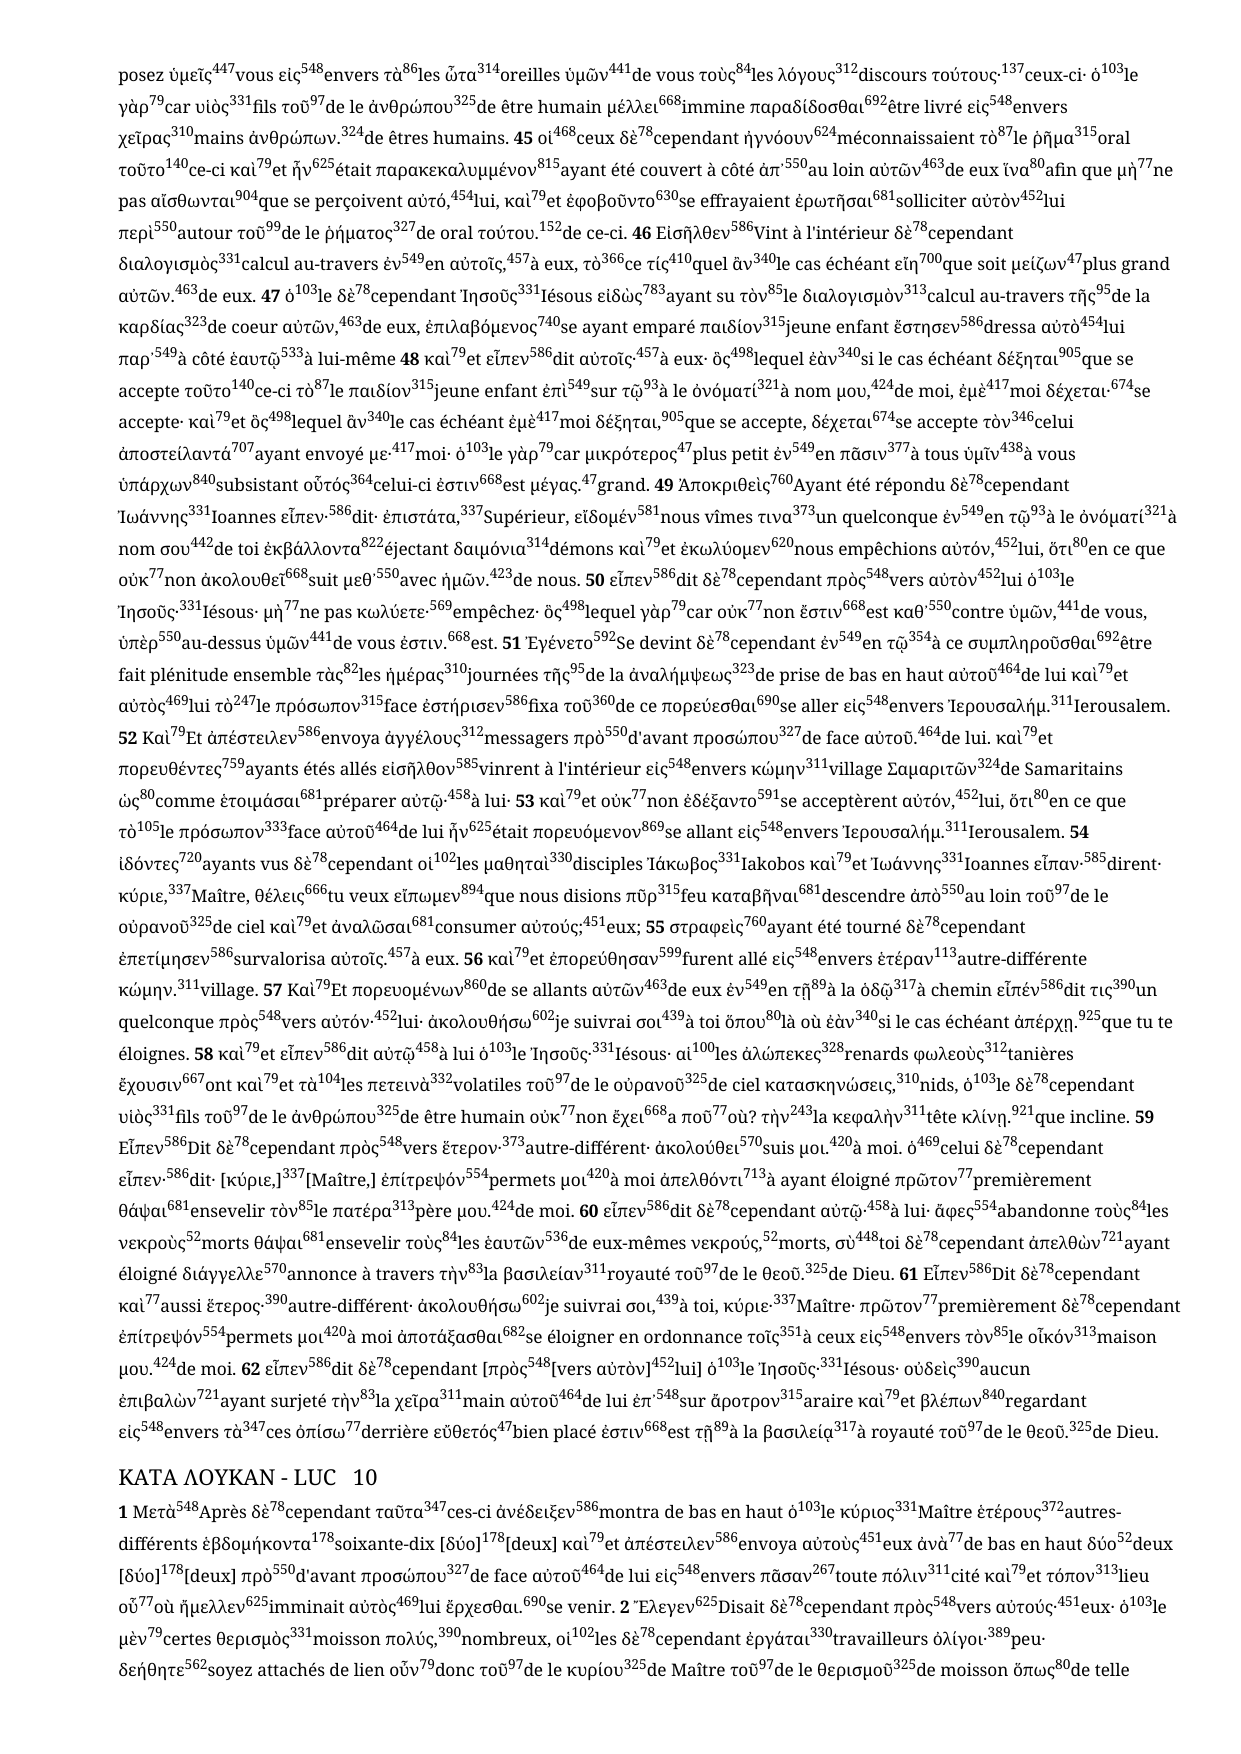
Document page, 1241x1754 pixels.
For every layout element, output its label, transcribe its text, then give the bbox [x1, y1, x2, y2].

text ΚΑΤΑ ΛΟΥΚΑΝ - LUC 10 [118, 1462, 1181, 1492]
text 1 Συγκαλεσάμενος740Se ayant appelé ensemble δὲ78cependant τοὺς84les δώδεκα52douze ἔδωκεν586donna αὐτοῖς457à eux δύναμιν311puissance καὶ79et ἐξουσίαν311autorité ἐπὶ548sur πάντα270tous τὰ86les δαιμόνια314démons καὶ79et νόσους310maladies θεραπεύειν689soigner 2 καὶ79et ἀπέστειλεν586envoya αὐτοὺς451eux κηρύσσειν689annoncer τὴν83la βασιλείαν311royauté τοῦ97de le θεοῦ325de Dieu καὶ79et ἰᾶσθαι690se guérir [τοὺς84[les ἀσθενεῖς],52infirmes], 3 καὶ79et εἶπεν586dit πρὸς548vers αὐτούς·451eux· μηδὲν375pas un αἴρετε569levez εἰς548envers τὴν83la ὁδόν,311chemin, μήτε79et ni ῥάβδον311bâton μήτε79et ni πήραν311besace μήτε79et ni ἄρτον313pain μήτε79et ni ἀργύριον315objet d'argent μήτε79et ni [ἀνὰ]548[de bas en haut] δύο178deux χιτῶνας312chitons ἔχειν.689avoir. 4 καὶ79et εἰς548envers ἣν478laquelle ἂν340le cas échéant οἰκίαν311maison d'habitation εἰσέλθητε,896que vous veniez à l'intérieur, ἐκεῖ77là μένετε569restez καὶ79et ἐκεῖθεν77de là ἐξέρχεσθε.573que vous vous sortez. 5 καὶ79et ὅσοι497autant lesquels ἂν340le cas échéant μὴ77ne pas δέχωνται926que se acceptent ὑμᾶς,436vous, ἐξερχόμενοι866se sortants ἀπὸ550au loin τῆς95de la πόλεως323de cité ἐκείνης148de celle-là τὸν85le κονιορτὸν313poussière ἀπὸ550au loin τῶν96de les ποδῶν324de pieds ὑμῶν441de vous ἀποτινάσσετε569secouez loin εἰς548envers μαρτύριον315témoignage ἐπ᾽548sur αὐτούς.451eux. 6 ἐξερχόμενοι866se sortants δὲ78cependant διήρχοντο630se passaient à travers κατὰ548selon τὰς82les κώμας310villages εὐαγγελιζόμενοι866se évangélisants καὶ79et θεραπεύοντες839soignants πανταχοῦ.77partout. 7 Ἤκουσεν586Écouta δὲ78cependant Ἡρῴδης331Hérode ὁ103le τετραάρχης331tétrarque τὰ347ces γινόμενα850se devenants πάντα270tous καὶ79et διηπόρει625hésitait complètement διὰ548par le fait de τὸ348ce λέγεσθαι692être dit ὑπό550sous τινων383de des quelconques ὅτι80en ce que Ἰωάννης331Ioannes ἠγέρθη600fut éveillé ἐκ550hors νεκρῶν,64de morts, 8 ὑπό550sous τινων383de des quelconques δὲ78cependant ὅτι80en ce que Ἠλίας331Élia ἐφάνη,600fut apparu en lumière, ἄλλων383de autres δὲ78cependant ὅτι80en ce que προφήτης331prophète τις287un quelconque τῶν96de les ἀρχαίων64de originaires ἀνέστη.586redressa. 9 εἶπεν586dit δὲ78cependant ὁ103le Ἡρῴδης·331Hérode· Ἰωάννην313Ioannes ἐγὼ431moi ἀπεκεφάλισα·582je décapitai· τίς410quel δέ78cependant ἐστιν668est οὗτος364celui-ci περὶ550autour οὗ492de lequel ἀκούω664j'écoute τοιαῦτα;347tels; καὶ79et ἐζήτει625cherchait ἰδεῖν681voir αὐτόν.452lui. 10 Καὶ79Et ὑποστρέψαντες720ayants retournés en arrière οἱ102les ἀπόστολοι330envoyés διηγήσαντο591se racontèrent complètement αὐτῷ458à lui ὅσα481autant lesquels ἐποίησαν.585firent. Καὶ79Et παραλαβὼν721ayant pris à côté αὐτοὺς451eux ὑπεχώρησεν586plaça en arrière κατ᾽548selon ἰδίαν544en propre εἰς548envers πόλιν311cité καλουμένην873étante appelée Βηθσαϊδά.311Bethsaïda. 11 οἱ102les δὲ78cependant ὄχλοι330foules γνόντες720ayants connus ἠκολούθησαν585suivirent αὐτῷ·458à lui· καὶ79et ἀποδεξάμενος740se ayant accepté loin αὐτοὺς451eux ἐλάλει625bavardait αὐτοῖς457à eux περὶ550autour τῆς95de la βασιλείας323de royauté τοῦ97de le θεοῦ,325de Dieu, καὶ79et τοὺς345ceux χρείαν311besoin ἔχοντας821ayants θεραπείας323de thérapie ἰᾶτο.631se guérissait. 12 Ἡ101La δὲ78cependant ἡμέρα329journée ἤρξατο592se commença κλίνειν·689incliner· προσελθόντες720ayants venus vers δὲ78cependant οἱ102les δώδεκα70douze εἶπαν585dirent αὐτῷ·458à lui· ἀπόλυσον554délie au loin τὸν85le ὄχλον,313foule, ἵνα80afin que πορευθέντες759ayants étés allés εἰς548envers τὰς82les κύκλῳ77en cercle κώμας310villages καὶ79et ἀγροὺς312champs καταλύσωσιν898que délient vers le bas καὶ79et εὕρωσιν898que trouvent ἐπισιτισμόν,313ravitaillement, ὅτι80en ce que ὧδε77ici ἐν549en ἐρήμῳ10à désert τόπῳ319à lieu ἐσμέν.663nous sommes. 13 εἶπεν586dit δὲ78cependant πρὸς548vers αὐτούς·451eux· δότε553donnez αὐτοῖς457à eux ὑμεῖς447vous φαγεῖν.681manger. οἱ468ceux δὲ78cependant εἶπαν·585dirent· οὐκ77non εἰσὶν667sont ἡμῖν419à nous πλεῖον73plus nombreusement ἢ79ou ἄρτοι330pains πέντε196cinq καὶ79et ἰχθύες330poissons δύο,196deux, εἰ80si μήτι340ne serait-ce que πορευθέντες759ayants étés allés ἡμεῖς430nous ἀγοράσωμεν894que nous achetions à l'agora εἰς548envers πάντα269tout τὸν85le λαὸν313peuple τοῦτον138celui-ci βρώματα.314aliments. 14 ἦσαν624étaient γὰρ79car ὡσεὶ77comme si ἄνδρες330hommes πεντακισχίλιοι.196cinq mille. εἶπεν586dit δὲ78cependant πρὸς548vers τοὺς84les μαθητὰς312disciples αὐτοῦ·464de lui· κατακλίνατε553inclinez de haut en bas αὐτοὺς451eux κλισίας310tablées [ὡσεὶ]77[comme si] ἀνὰ77de bas en haut πεντήκοντα.52cinquante. 15 καὶ79et ἐποίησαν585firent οὕτως77ainsi καὶ79et κατέκλιναν585inclinèrent de haut en bas ἅπαντας.372en totalités. 16 λαβὼν721ayant pris δὲ78cependant τοὺς84les πέντε178cinq ἄρτους312pains καὶ79et τοὺς84les δύο178deux ἰχθύας312poissons ἀναβλέψας721ayant regardé de bas en haut εἰς548envers τὸν85le οὐρανὸν313ciel εὐλόγησεν586élogia αὐτοὺς451eux καὶ79et κατέκλασεν586cassa de haut en bas καὶ79et ἐδίδου625donnait τοῖς90à les μαθηταῖς318à disciples παραθεῖναι681poser à côté τῷ91à le ὄχλῳ.319à foule. 17 καὶ79et ἔφαγον585mangèrent καὶ79et ἐχορτάσθησαν599furent fourragé πάντες,389tous, καὶ79et ἤρθη600fut levé τὸ366ce περισσεῦσαν723ayant surabondé αὐτοῖς457à eux κλασμάτων326de morceaux κόφινοι330couffins δώδεκα.196douze. 18 Καὶ79Et ἐγένετο592se devint ἐν549en τῷ354à ce εἶναι689être αὐτὸν452lui προσευχόμενον849se priant κατὰ548selon μόνας370seules συνῆσαν624étaient avec αὐτῷ458à lui οἱ102les μαθηταί,330disciples, καὶ79et ἐπηρώτησεν586demanda sur αὐτοὺς451eux λέγων·840disant· τίνα397quel με417moi λέγουσιν667disent οἱ102les ὄχλοι330foules εἶναι;689être; 19 οἱ468ceux δὲ78cependant ἀποκριθέντες759ayants étés répondus εἶπαν·585dirent· Ἰωάννην313Ioannes τὸν85le βαπτιστήν,313Baptiseur, ἄλλοι389autres δὲ78cependant Ἠλίαν,313Élia, ἄλλοι389autres δὲ78cependant ὅτι80en ce que προφήτης331prophète τις287un quelconque τῶν96de les ἀρχαίων64de originaires ἀνέστη.586redressa. 20 εἶπεν586dit δὲ78cependant αὐτοῖς·457à eux· ὑμεῖς447vous δὲ78cependant τίνα397quel με417moi λέγετε665vous dites εἶναι;689être; Πέτρος331Pierre δὲ78cependant ἀποκριθεὶς760ayant été répondu εἶπεν·586dit· τὸν85le χριστὸν313Christ τοῦ97de le θεοῦ.325de Dieu. 21 ὁ469celui δὲ78cependant ἐπιτιμήσας721ayant survalorisé αὐτοῖς457à eux παρήγγειλεν586messagea à côté μηδενὶ378à pas un λέγειν689dire τοῦτο348ce-ci 22 εἰπὼν721ayant dit ὅτι80en ce que δεῖ668attache de lien τὸν85le υἱὸν313fils τοῦ97de le ἀνθρώπου325de être humain πολλὰ374nombreux παθεῖν681souffrir καὶ79et ἀποδοκιμασθῆναι683être éprouvé en rejet ἀπὸ550au loin τῶν96de les πρεσβυτέρων64de plus anciens καὶ79et ἀρχιερέων324de chefs sacrificateurs καὶ79et γραμματέων324de lettrés καὶ79et ἀποκτανθῆναι683être tué catégoriquement καὶ79et τῇ89à la τρίτῃ206à troisième ἡμέρᾳ317à journée ἐγερθῆναι.683être éveillé. 23 Ἔλεγεν625Disait δὲ78cependant πρὸς548vers πάντας·372tous· εἴ80si τις390un quelconque θέλει668veut ὀπίσω552derrière μου424de moi ἔρχεσθαι,690se venir, ἀρνησάσθω560se nie ἑαυτὸν528lui-même καὶ79et ἀράτω556lève τὸν85le σταυρὸν313croix αὐτοῦ464de lui καθ᾽548selon ἡμέραν311journée καὶ79et ἀκολουθείτω572suive μοι.420à moi. 24 ὃς498lequel γὰρ79car ἂν340le cas échéant θέλῃ921que veuille τὴν83la ψυχὴν311âme αὐτοῦ464de lui σῶσαι681sauver ἀπολέσει606perdra au loin αὐτήν·450elle· ὃς498lequel δ᾽78cependant ἂν340le cas échéant ἀπολέσῃ899que perde au loin τὴν83la ψυχὴν311âme αὐτοῦ464de lui ἕνεκεν552à cause ἐμοῦ424de moi οὗτος364celui-ci σώσει606sauvera αὐτήν.450elle. 25 τί399quel γὰρ79car ὠφελεῖται680est profité ἄνθρωπος331être humain κερδήσας721ayant gagné τὸν85le κόσμον313monde ὅλον269tout entier ἑαυτὸν528lui-même δὲ78cependant ἀπολέσας721ayant perdu au loin ἢ79ou ζημιωθείς;760ayant été endommagé; 26 ὃς498lequel γὰρ79car ἂν340le cas échéant ἐπαισχυνθῇ911que soit eu honte sur με417moi καὶ79et τοὺς84les ἐμοὺς217miens λόγους,312discours, τοῦτον346celui-ci ὁ103le υἱὸς331fils τοῦ97de le ἀνθρώπου325de être humain ἐπαισχυνθήσεται,619sera eu honte sur, ὅταν80lorsque le cas échéant ἔλθῃ899que vienne ἐν549en τῇ89à la δόξῃ317à gloire αὐτοῦ464de lui καὶ79et τοῦ97de le πατρὸς325de père καὶ79et τῶν96de les ἁγίων15de saints ἀγγέλων.324de messagers. 27 λέγω664je dis δὲ78cependant ὑμῖν438à vous ἀληθῶς,77vraiment, εἰσίν667sont τινες389des quelconques τῶν357de ceux αὐτοῦ77là-même ἑστηκότων777de ayants dressés οἳ497lesquels οὐ77non μὴ77ne pas γεύσωνται904que se goûtent θανάτου325de trépas ἕως80jusqu'à ce que ἂν340le cas échéant ἴδωσιν898que voient τὴν83la βασιλείαν311royauté τοῦ97de le θεοῦ.325de Dieu. 28 Ἐγένετο592Se devint δὲ78cependant μετὰ548après τοὺς84les λόγους312discours τούτους137ceux-ci ὡσεὶ77comme si ἡμέραι328journées ὀκτὼ194huit [καὶ]79[et] παραλαβὼν721ayant pris à côté Πέτρον313Pierre καὶ79et Ἰωάννην313Ioannes καὶ79et Ἰάκωβον313Iakobos ἀνέβη586monta εἰς548envers τὸ87le ὄρος315montagne προσεύξασθαι.682se prier. 29 καὶ79et ἐγένετο592se devint ἐν549en τῷ354à ce προσεύχεσθαι690se prier αὐτὸν452lui τὸ105le εἶδος333aspect τοῦ99de le προσώπου327de face αὐτοῦ464de lui ἕτερον392autre-différent καὶ79et ὁ103le ἱματισμὸς331habillement d'himation αὐτοῦ464de lui λευκὸς47blanc ἐξαστράπτων.840éclairant dehors. 30 καὶ79et ἰδοὺ306voici ἄνδρες330hommes δύο196deux συνελάλουν624bavardaient ensemble αὐτῷ,458à lui, οἵτινες497lesquels des quelconques ἦσαν624étaient Μωϋσῆς331Môusês καὶ79et Ἠλίας,331Élia, 31 οἳ497lesquels ὀφθέντες759ayants étés vus ἐν549en δόξῃ317à gloire ἔλεγον624disaient τὴν83la ἔξοδον311exode αὐτοῦ,464de lui, ἣν478laquelle ἤμελλεν625imminait πληροῦν689faire plénitude ἐν549en Ἰερουσαλήμ.317à Ierousalem. 32 ὁ103le δὲ78cependant Πέτρος331Pierre καὶ79et οἱ363ceux σὺν549avec αὐτῷ458à lui ἦσαν624étaient βεβαρημένοι812ayants étés alourdis ὕπνῳ·319à sommeil· διαγρηγορήσαντες720ayants veillés à travers δὲ78cependant εἶδον585virent τὴν83la δόξαν311gloire αὐτοῦ464de lui καὶ79et τοὺς84les δύο178deux ἄνδρας312hommes τοὺς345ceux συνεστῶτας769ayants dressés avec αὐτῷ.458à lui. 33 καὶ79et ἐγένετο592se devint ἐν549en τῷ354à ce διαχωρίζεσθαι692être séparé entièrement αὐτοὺς451eux ἀπ᾽550au loin αὐτοῦ464de lui εἶπεν586dit ὁ103le Πέτρος331Pierre πρὸς548vers τὸν85le Ἰησοῦν·313Iésous· ἐπιστάτα,337Supérieur, καλόν49beau ἐστιν668est ἡμᾶς416nous ὧδε77ici εἶναι,689être, καὶ79et ποιήσωμεν894que nous fassions σκηνὰς310tentes τρεῖς,176trois, μίαν51une σοὶ439à toi καὶ79et μίαν51une Μωϋσεῖ319à Môusês καὶ79et μίαν51une Ἠλίᾳ,319à Élia, μὴ77ne pas εἰδὼς783ayant su ὃ482lequel λέγει.668dit. 34 ταῦτα347ces-ci δὲ78cependant αὐτοῦ464de lui λέγοντος834de disant ἐγένετο592se devint νεφέλη329nuée καὶ79et ἐπεσκίαζεν625ombrait sur αὐτούς·451eux· ἐφοβήθησαν599furent effrayé δὲ78cependant ἐν549en τῷ354à ce εἰσελθεῖν681venir à l'intérieur αὐτοὺς451eux εἰς548envers τὴν83la νεφέλην.311nuée. 35 καὶ79et φωνὴ329son de voix ἐγένετο592se devint ἐκ550hors τῆς95de la νεφέλης323de nuée λέγουσα·838disante· οὗτός364celui-ci ἐστιν668est ὁ103le υἱός331fils μου424de moi ὁ364celui ἐκλελεγμένος,813ayant été élu, αὐτοῦ464de lui ἀκούετε.569écoutez. 36 καὶ79et ἐν549en τῷ354à ce γενέσθαι682se devenir τὴν83la φωνὴν311son de voix εὑρέθη600fut trouvé Ἰησοῦς331Iésous μόνος.132seul. καὶ79et αὐτοὶ468eux ἐσίγησαν585gardèrent le silence καὶ79et οὐδενὶ378à aucun ἀπήγγειλαν585rapportèrent annonce ἐν549en ἐκείναις141à celles-là ταῖς88à les ἡμέραις316à journées οὐδὲν375aucun ὧν493de lesquels ἑώρακαν.641ont vu. 37 Ἐγένετο592Se devint δὲ78cependant τῇ89à la ἑξῆς77suivant ἡμέρᾳ317à journée κατελθόντων715de ayants venus de haut en bas αὐτῶν463de eux ἀπὸ550au loin τοῦ99de le ὄρους327de montagne συνήντησεν586rencontra avec αὐτῷ458à lui ὄχλος331foule πολύς.287nombreux. 38 καὶ79et ἰδοὺ306voici ἀνὴρ331homme ἀπὸ550au loin τοῦ97de le ὄχλου325de foule ἐβόησεν586beugla λέγων·840disant· διδάσκαλε,337enseignant, δέομαί670je m'attache de lien σου442de toi ἐπιβλέψαι681regarder sur ἐπὶ548sur τὸν85le υἱόν313fils μου,424de moi, ὅτι80en ce que μονογενής47monogène μοί420à moi ἐστιν,668est, 39 καὶ79et ἰδοὺ306voici πνεῦμα333souffle λαμβάνει668prend αὐτὸν452lui καὶ79et ἐξαίφνης77soudainement κράζει668croasse καὶ79et σπαράσσει668convulse αὐτὸν452lui μετὰ550avec ἀφροῦ325de écume καὶ79et μόγις77laborieusement ἀποχωρεῖ668déplace loin ἀπ᾽550au loin αὐτοῦ464de lui συντρῖβον842broyant ensemble αὐτόν·452lui· 40 καὶ79et ἐδεήθην596je fus attaché de lien τῶν96de les μαθητῶν324de disciples σου442de toi ἵνα80afin que ἐκβάλωσιν898que éjectent αὐτό,454lui, καὶ79et οὐκ77non ἠδυνήθησαν.599furent pu. 41 ἀποκριθεὶς760ayant été répondu δὲ78cependant ὁ103le Ἰησοῦς331Iésous εἶπεν·586dit· ὦ340O γενεὰ335génération ἄπιστος25incroyante καὶ79et διεστραμμένη,816ayante étée tournée de travers, ἕως80jusqu'à ce que πότε77quand ἔσομαι608je me serai πρὸς548vers ὑμᾶς436vous καὶ79et ἀνέξομαι608je m'assumerai ὑμῶν;441de vous; προσάγαγε554amène ὧδε77ici τὸν85le υἱόν313fils σου.442de toi. 42 ἔτι77encore δὲ78cependant προσερχομένου861de se venant vers αὐτοῦ464de lui ἔρρηξεν586fracassa αὐτὸν452lui τὸ105le δαιμόνιον333démon καὶ79et συνεσπάραξεν·586convulsa ensemble· ἐπετίμησεν586survalorisa δὲ78cependant ὁ103le Ἰησοῦς331Iésous τῷ93à le πνεύματι321à souffle τῷ93à le ἀκαθάρτῳ12à impur καὶ79et ἰάσατο592se guérit τὸν85le παῖδα313jeune servant καὶ79et ἀπέδωκεν586redonna αὐτὸν452lui τῷ91à le πατρὶ319à père αὐτοῦ.464de lui. 43 ἐξεπλήσσοντο635étaient heurté à l'excès δὲ78cependant πάντες389tous ἐπὶ549sur τῇ89à la μεγαλειότητι317à magnificence τοῦ97de le θεοῦ.325de Dieu. Πάντων383de Tous δὲ78cependant θαυμαζόντων833de étonnants ἐπὶ549sur πᾶσιν379à tous οἷς487à lesquels ἐποίει625faisait εἶπεν586dit πρὸς548vers τοὺς84les μαθητὰς312disciples αὐτοῦ·464de lui· 44 θέσθε557que vous vous posez ὑμεῖς447vous εἰς548envers τὰ86les ὦτα314oreilles ὑμῶν441de vous τοὺς84les λόγους312discours τούτους·137ceux-ci· ὁ103le γὰρ79car υἱὸς331fils τοῦ97de le ἀνθρώπου325de être humain μέλλει668immine παραδίδοσθαι692être livré εἰς548envers χεῖρας310mains ἀνθρώπων.324de êtres humains. 45 οἱ468ceux δὲ78cependant ἠγνόουν624méconnaissaient τὸ87le ῥῆμα315oral τοῦτο140ce-ci καὶ79et ἦν625était παρακεκαλυμμένον815ayant été couvert à côté ἀπ᾽550au loin αὐτῶν463de eux ἵνα80afin que μὴ77ne pas αἴσθωνται904que se perçoivent αὐτό,454lui, καὶ79et ἐφοβοῦντο630se effrayaient ἐρωτῆσαι681solliciter αὐτὸν452lui περὶ550autour τοῦ99de le ῥήματος327de oral τούτου.152de ce-ci. 46 Εἰσῆλθεν586Vint à l'intérieur δὲ78cependant διαλογισμὸς331calcul au-travers ἐν549en αὐτοῖς,457à eux, τὸ366ce τίς410quel ἂν340le cas échéant εἴη700que soit μείζων47plus grand αὐτῶν.463de eux. 47 ὁ103le δὲ78cependant Ἰησοῦς331Iésous εἰδὼς783ayant su τὸν85le διαλογισμὸν313calcul au-travers τῆς95de la καρδίας323de coeur αὐτῶν,463de eux, ἐπιλαβόμενος740se ayant emparé παιδίον315jeune enfant ἔστησεν586dressa αὐτὸ454lui παρ᾽549à côté ἑαυτῷ533à lui-même 48 καὶ79et εἶπεν586dit αὐτοῖς·457à eux· ὃς498lequel ἐὰν340si le cas échéant δέξηται905que se accepte τοῦτο140ce-ci τὸ87le παιδίον315jeune enfant ἐπὶ549sur τῷ93à le ὀνόματί321à nom μου,424de moi, ἐμὲ417moi δέχεται·674se accepte· καὶ79et ὃς498lequel ἂν340le cas échéant ἐμὲ417moi δέξηται,905que se accepte, δέχεται674se accepte τὸν346celui ἀποστείλαντά707ayant envoyé με·417moi· ὁ103le γὰρ79car μικρότερος47plus petit ἐν549en πᾶσιν377à tous ὑμῖν438à vous ὑπάρχων840subsistant οὗτός364celui-ci ἐστιν668est μέγας.47grand. 49 Ἀποκριθεὶς760Ayant été répondu δὲ78cependant Ἰωάννης331Ioannes εἶπεν·586dit· ἐπιστάτα,337Supérieur, εἴδομέν581nous vîmes τινα373un quelconque ἐν549en τῷ93à le ὀνόματί321à nom σου442de toi ἐκβάλλοντα822éjectant δαιμόνια314démons καὶ79et ἐκωλύομεν620nous empêchions αὐτόν,452lui, ὅτι80en ce que οὐκ77non ἀκολουθεῖ668suit μεθ᾽550avec ἡμῶν.423de nous. 50 εἶπεν586dit δὲ78cependant πρὸς548vers αὐτὸν452lui ὁ103le Ἰησοῦς·331Iésous· μὴ77ne pas κωλύετε·569empêchez· ὃς498lequel γὰρ79car οὐκ77non ἔστιν668est καθ᾽550contre ὑμῶν,441de vous, ὑπὲρ550au-dessus ὑμῶν441de vous ἐστιν.668est. 51 Ἐγένετο592Se devint δὲ78cependant ἐν549en τῷ354à ce συμπληροῦσθαι692être fait plénitude ensemble τὰς82les ἡμέρας310journées τῆς95de la ἀναλήμψεως323de prise de bas en haut αὐτοῦ464de lui καὶ79et αὐτὸς469lui τὸ247le πρόσωπον315face ἐστήρισεν586fixa τοῦ360de ce πορεύεσθαι690se aller εἰς548envers Ἰερουσαλήμ.311Ierousalem. 52 Καὶ79Et ἀπέστειλεν586envoya ἀγγέλους312messagers πρὸ550d'avant προσώπου327de face αὐτοῦ.464de lui. καὶ79et πορευθέντες759ayants étés allés εἰσῆλθον585vinrent à l'intérieur εἰς548envers κώμην311village Σαμαριτῶν324de Samaritains ὡς80comme ἑτοιμάσαι681préparer αὐτῷ·458à lui· 53 καὶ79et οὐκ77non ἐδέξαντο591se acceptèrent αὐτόν,452lui, ὅτι80en ce que τὸ105le πρόσωπον333face αὐτοῦ464de lui ἦν625était πορευόμενον869se allant εἰς548envers Ἰερουσαλήμ.311Ierousalem. 54 ἰδόντες720ayants vus δὲ78cependant οἱ102les μαθηταὶ330disciples Ἰάκωβος331Iakobos καὶ79et Ἰωάννης331Ioannes εἶπαν·585dirent· κύριε,337Maître, θέλεις666tu veux εἴπωμεν894que nous disions πῦρ315feu καταβῆναι681descendre ἀπὸ550au loin τοῦ97de le οὐρανοῦ325de ciel καὶ79et ἀναλῶσαι681consumer αὐτούς;451eux; 55 στραφεὶς760ayant été tourné δὲ78cependant ἐπετίμησεν586survalorisa αὐτοῖς.457à eux. 56 καὶ79et ἐπορεύθησαν599furent allé εἰς548envers ἑτέραν113autre-différente κώμην.311village. 57 Καὶ79Et πορευομένων860de se allants αὐτῶν463de eux ἐν549en τῇ89à la ὁδῷ317à chemin εἶπέν586dit τις390un quelconque πρὸς548vers αὐτόν·452lui· ἀκολουθήσω602je suivrai σοι439à toi ὅπου80là où ἐὰν340si le cas échéant ἀπέρχῃ.925que tu te éloignes. 58 καὶ79et εἶπεν586dit αὐτῷ458à lui ὁ103le Ἰησοῦς·331Iésous· αἱ100les ἀλώπεκες328renards φωλεοὺς312tanières ἔχουσιν667ont καὶ79et τὰ104les πετεινὰ332volatiles τοῦ97de le οὐρανοῦ325de ciel κατασκηνώσεις,310nids, ὁ103le δὲ78cependant υἱὸς331fils τοῦ97de le ἀνθρώπου325de être humain οὐκ77non ἔχει668a ποῦ77où? τὴν243la κεφαλὴν311tête κλίνῃ.921que incline. 59 Εἶπεν586Dit δὲ78cependant πρὸς548vers ἕτερον·373autre-différent· ἀκολούθει570suis μοι.420à moi. ὁ469celui δὲ78cependant εἶπεν·586dit· [κύριε,]337[Maître,] ἐπίτρεψόν554permets μοι420à moi ἀπελθόντι713à ayant éloigné πρῶτον77premièrement θάψαι681ensevelir τὸν85le πατέρα313père μου.424de moi. 60 εἶπεν586dit δὲ78cependant αὐτῷ·458à lui· ἄφες554abandonne τοὺς84les νεκροὺς52morts θάψαι681ensevelir τοὺς84les ἑαυτῶν536de eux-mêmes νεκρούς,52morts, σὺ448toi δὲ78cependant ἀπελθὼν721ayant éloigné διάγγελλε570annonce à travers τὴν83la βασιλείαν311royauté τοῦ97de le θεοῦ.325de Dieu. 61 Εἶπεν586Dit δὲ78cependant καὶ77aussi ἕτερος·390autre-différent· ἀκολουθήσω602je suivrai σοι,439à toi, κύριε·337Maître· πρῶτον77premièrement δὲ78cependant ἐπίτρεψόν554permets μοι420à moi ἀποτάξασθαι682se éloigner en ordonnance τοῖς351à ceux εἰς548envers τὸν85le οἶκόν313maison μου.424de moi. 62 εἶπεν586dit δὲ78cependant [πρὸς548[vers αὐτὸν]452lui] ὁ103le Ἰησοῦς·331Iésous· οὐδεὶς390aucun ἐπιβαλὼν721ayant surjeté τὴν83la χεῖρα311main αὐτοῦ464de lui ἐπ᾽548sur ἄροτρον315araire καὶ79et βλέπων840regardant εἰς548envers τὰ347ces ὀπίσω77derrière εὔθετός47bien placé ἐστιν668est τῇ89à la βασιλείᾳ317à royauté τοῦ97de le θεοῦ.325de Dieu. [118, 59, 1181, 1444]
